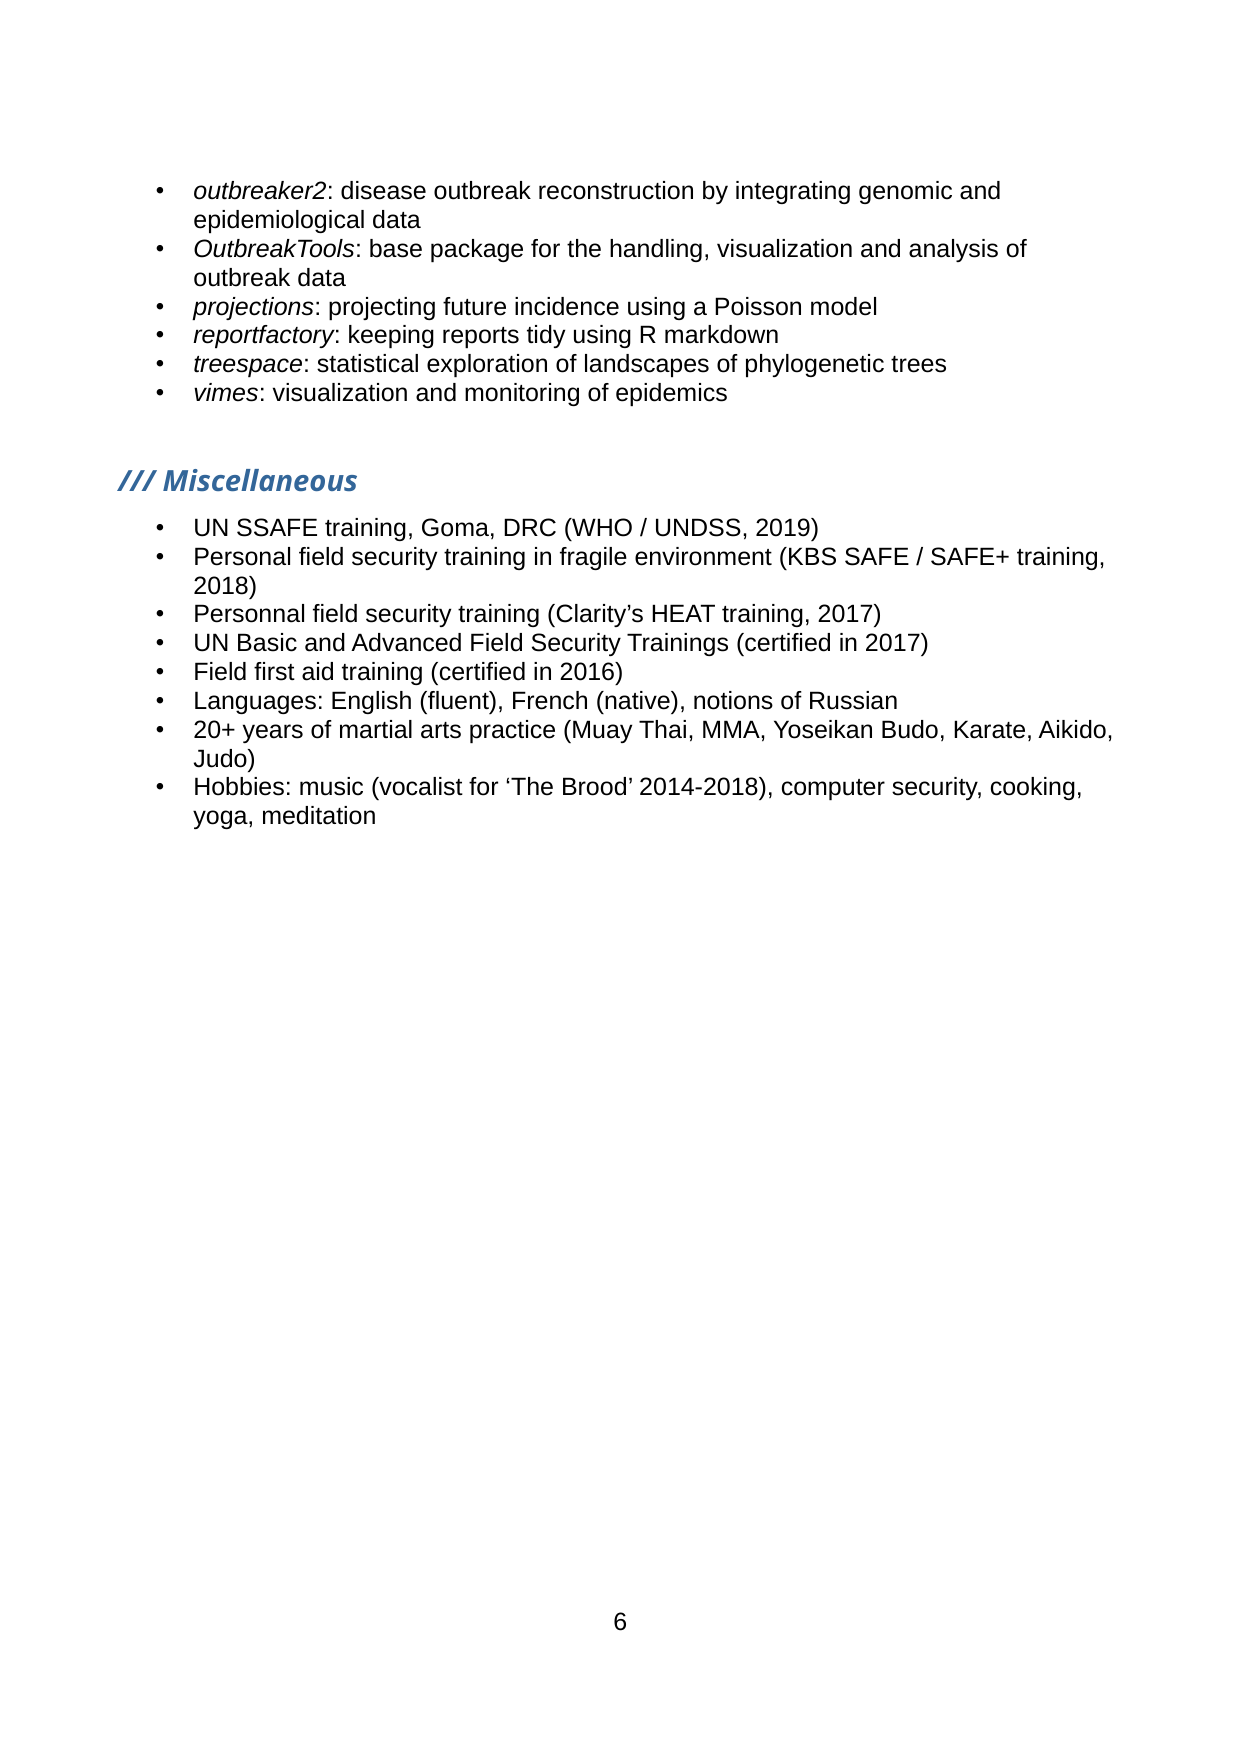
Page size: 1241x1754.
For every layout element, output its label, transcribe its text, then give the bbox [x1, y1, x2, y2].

list Languages: English (fluent), French (native), notions of Russian [156, 686, 1122, 715]
list OutbreakTools: base package for the handling, visualization and analysis of outbreak data [156, 234, 1122, 292]
list 20+ years of martial arts practice (Muay Thai, MMA, Yoseikan Budo, Karate, Aikido, Judo) [156, 715, 1122, 772]
subtitle /// Miscellaneous [118, 461, 1122, 500]
list UN Basic and Advanced Field Security Trainings (certified in 2017) [156, 628, 1122, 657]
list UN SSAFE training, Goma, DRC (WHO / UNDSS, 2019) [156, 513, 1122, 542]
list vimes: visualization and monitoring of epidemics [156, 378, 1122, 436]
list Personnal field security training (Clarity’s HEAT training, 2017) [156, 599, 1122, 628]
list Personal field security training in fragile environment (KBS SAFE / SAFE+ training, 2018) [156, 542, 1122, 599]
list projections: projecting future incidence using a Poisson model [156, 292, 1122, 320]
list Field first aid training (certified in 2016) [156, 657, 1122, 686]
list treespace: statistical exploration of landscapes of phylogenetic trees [156, 349, 1122, 378]
list Hobbies: music (vocalist for ‘The Brood’ 2014-2018), computer security, cooking, yoga, meditation [156, 772, 1122, 830]
list outbreaker2: disease outbreak reconstruction by integrating genomic and epidemiological data [156, 176, 1122, 234]
list reportfactory: keeping reports tidy using R markdown [156, 320, 1122, 349]
